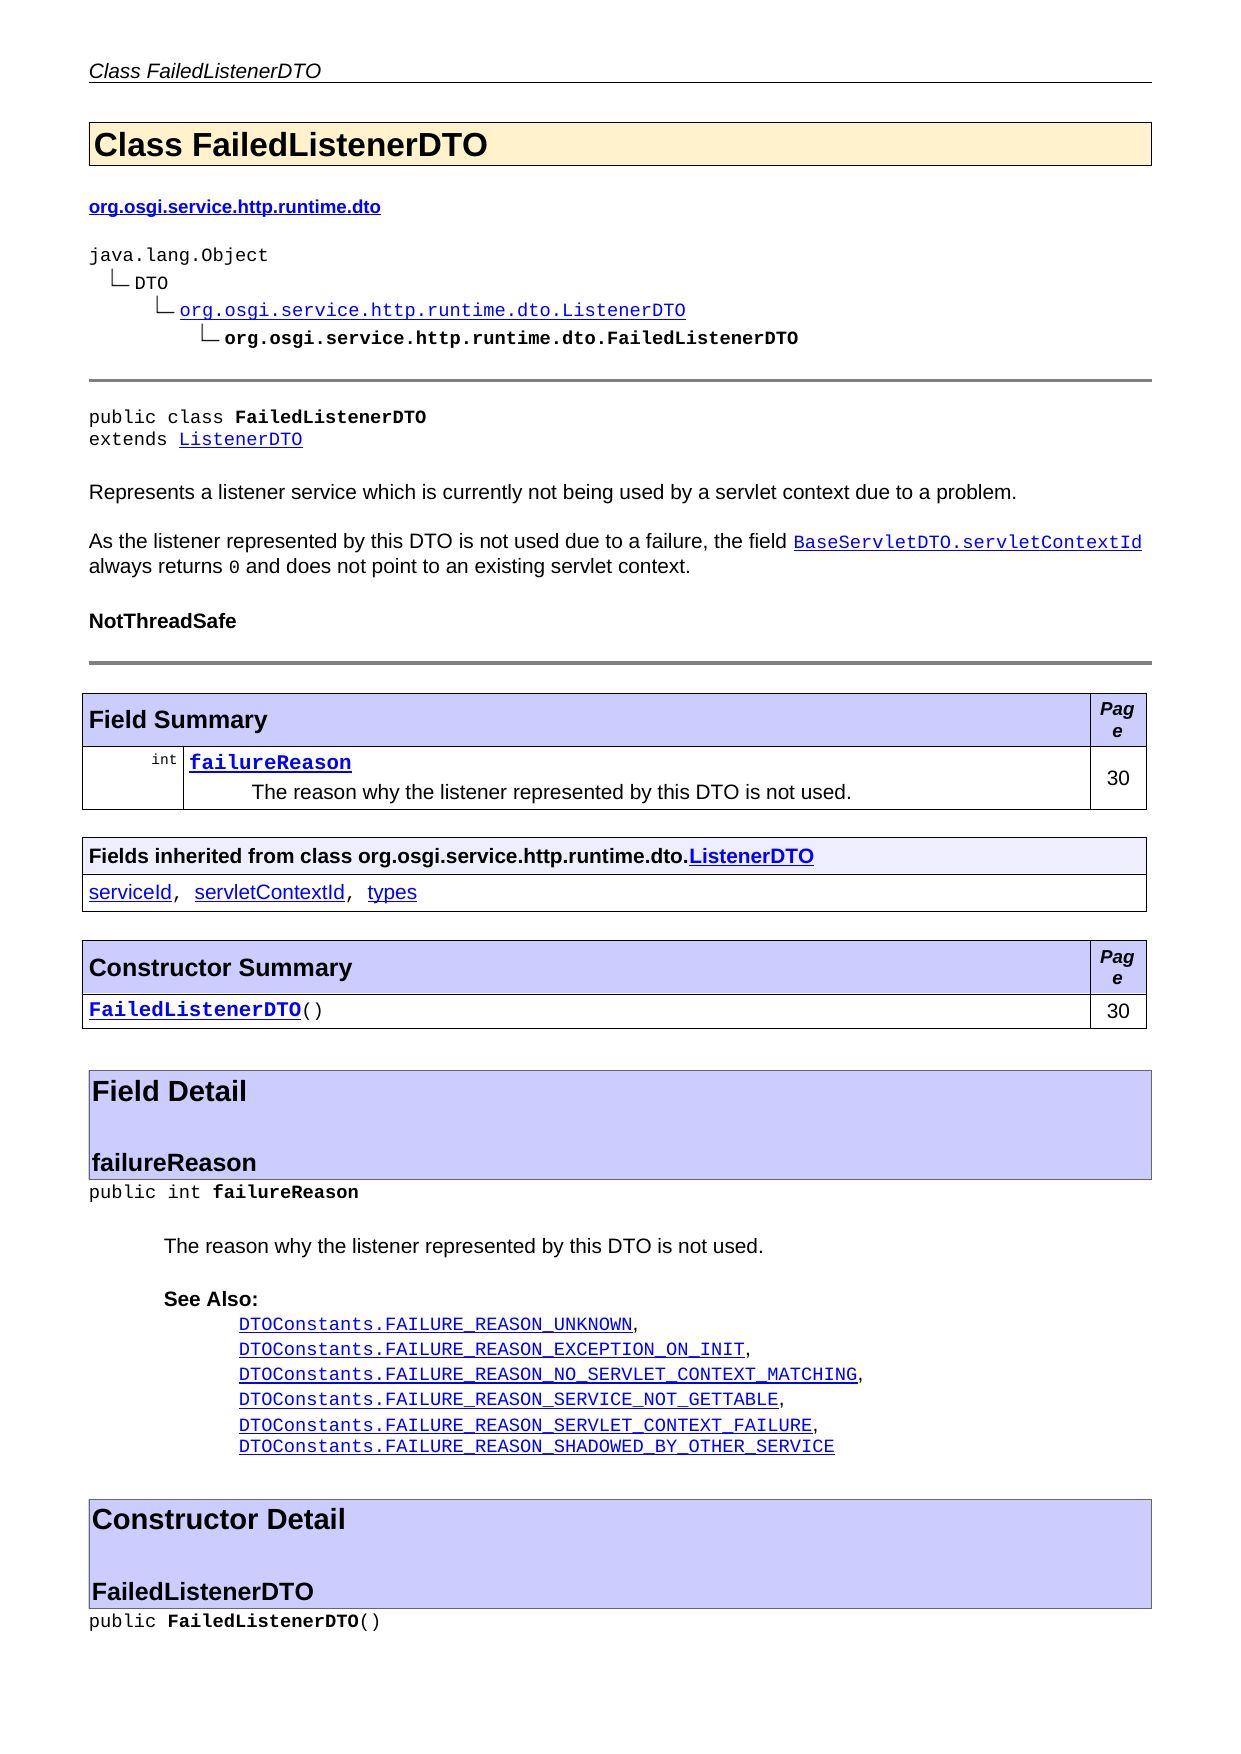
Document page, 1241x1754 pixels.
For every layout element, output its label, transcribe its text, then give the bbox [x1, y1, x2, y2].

subtitle failureReason [90, 1145, 1151, 1179]
text extends ListenerDTO [88, 429, 1152, 451]
table_cell 29 [1091, 747, 1146, 808]
table_header Page [1091, 941, 1146, 993]
subtitle FailedListenerDTO [90, 1574, 1151, 1608]
text As the listener represented by this DTO is not used due to a failure, the field BaseServletDTO.servletContextId always returns 0 and does not point to an existing servlet context. [88, 529, 1152, 579]
text public class FailedListenerDTO [88, 408, 1152, 429]
text public int failureReason [88, 1183, 1152, 1204]
table_cell FailedListenerDTO() [83, 995, 1090, 1028]
text org.osgi.service.http.runtime.dto.FailedListenerDTO [88, 322, 1152, 350]
text NotThreadSafe [88, 608, 1152, 632]
picture [156, 295, 180, 317]
text org.osgi.service.http.runtime.dto [88, 195, 1152, 217]
table_cell int [83, 747, 183, 808]
subtitle Field Detail [90, 1071, 1151, 1107]
picture [111, 267, 135, 290]
picture [201, 322, 225, 345]
table_header Field Summary [83, 694, 1090, 746]
text See Also: [163, 1287, 1152, 1311]
text The reason why the listener represented by this DTO is not used. [163, 1233, 1152, 1257]
text DTO [88, 267, 1152, 295]
table_header Constructor Summary [83, 941, 1090, 993]
text public FailedListenerDTO() [88, 1612, 1152, 1633]
table_header Fields inherited from class org.osgi.service.http.runtime.dto.ListenerDTO [83, 838, 1146, 873]
text org.osgi.service.http.runtime.dto.ListenerDTO [88, 295, 1152, 322]
table_cell serviceId, servletContextId, types [83, 875, 1146, 911]
text DTOConstants.FAILURE_REASON_UNKNOWN, DTOConstants.FAILURE_REASON_EXCEPTION_ON_INIT, DTOConstants.FAILURE_REASON_NO_SERVLET_CONTEXT_MATCHING, DTOConstants.FAILURE_REASON_SERVICE_NOT_GETTABLE, DTOConstants.FAILURE_REASON_SERVLET_CONTEXT_FAILURE, DTOConstants.FAILURE_REASON_SHADOWED_BY_OTHER_SERVICE [238, 1311, 1152, 1458]
text java.lang.Object [88, 246, 1152, 267]
text Represents a listener service which is currently not being used by a servlet context due to a problem. [88, 480, 1152, 504]
subtitle Class FailedListenerDTO [90, 123, 1151, 165]
table_cell 29 [1091, 995, 1146, 1028]
table_cell failureReason The reason why the listener represented by this DTO is not used. [184, 747, 1090, 808]
subtitle Constructor Detail [90, 1500, 1151, 1536]
table_header Page [1091, 694, 1146, 746]
